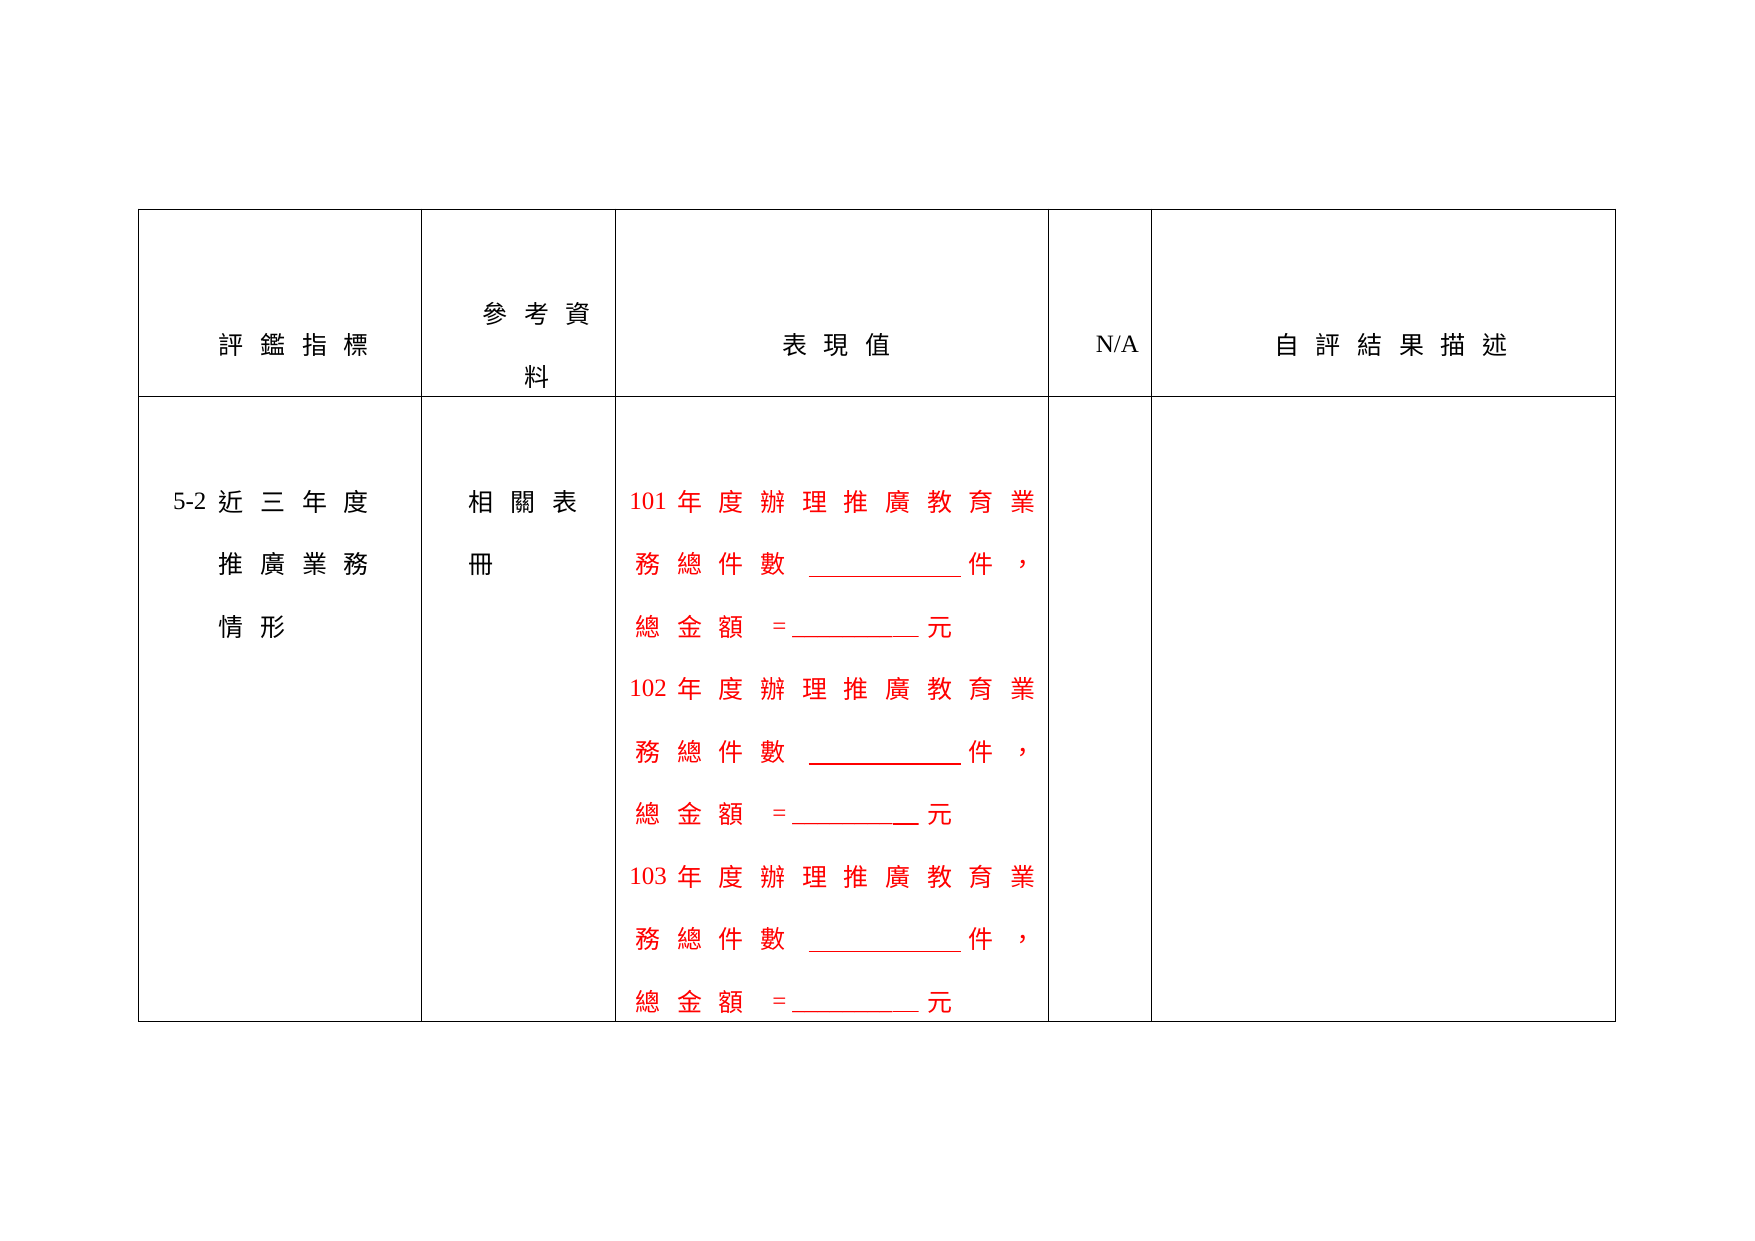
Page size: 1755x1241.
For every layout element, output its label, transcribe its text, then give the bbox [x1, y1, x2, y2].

table_cell [1049, 397, 1151, 1021]
table_header 表現值 [616, 210, 1048, 396]
table_header 自評結果描述 [1152, 210, 1615, 396]
table_header N/A [1049, 210, 1151, 396]
table_cell [1152, 397, 1615, 1021]
table_cell 相關表冊 [422, 397, 615, 1021]
table_header 參考資料 [422, 210, 615, 396]
table_cell 101年度辦理推廣教育業務總件數 件，總金額= ________ 元 102年度辦理推廣教育業務總件數 件，總金額= ________ 元 103年度辦理推廣教育業務總件數 件，總金額= ________ 元 [616, 397, 1048, 1021]
table_header 評鑑指標 [139, 210, 421, 396]
table_cell 5-2近三年度推廣業務情形 [139, 397, 421, 1021]
